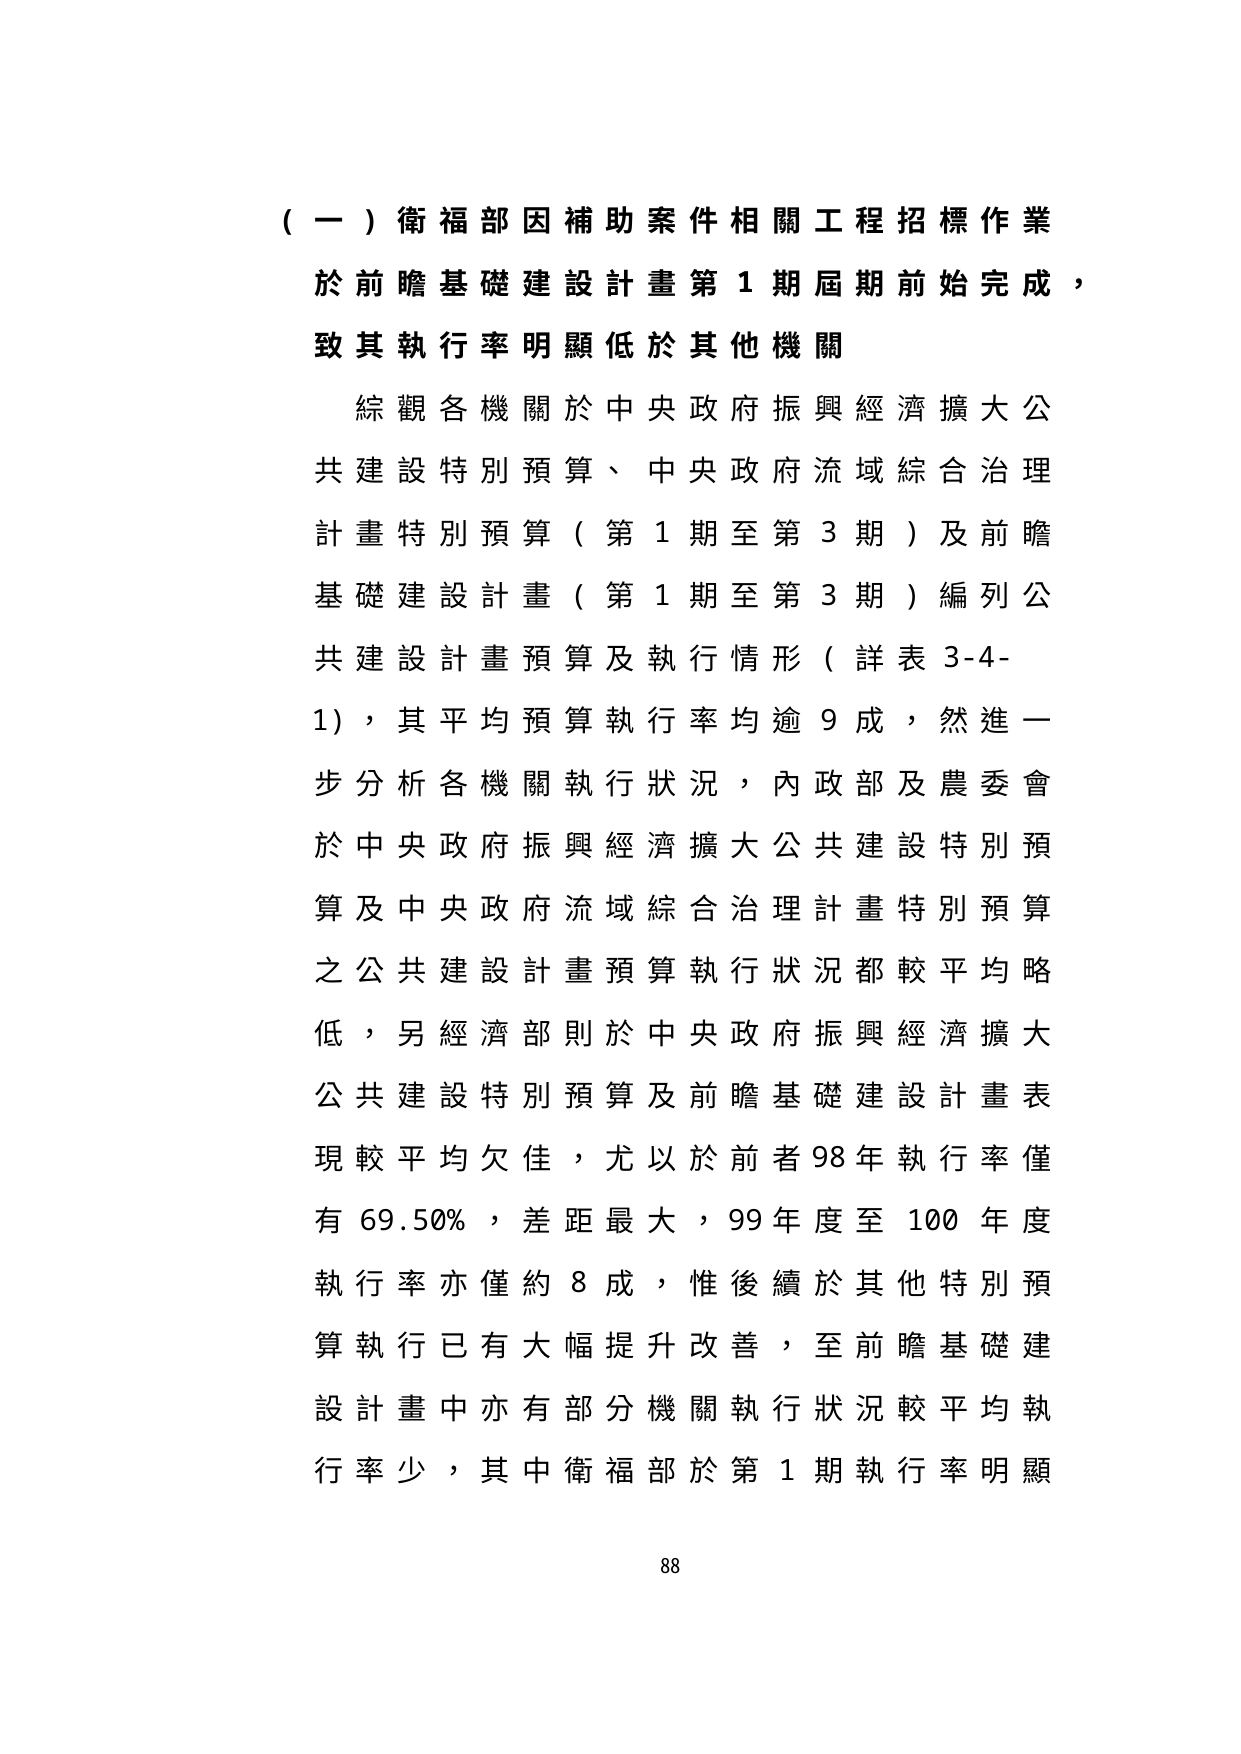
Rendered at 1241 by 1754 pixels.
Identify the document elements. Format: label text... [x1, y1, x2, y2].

text 綜觀各機關於中央政府振興經濟擴大公共建設特別預算、中央政府流域綜合治理計畫特別預算(第1期至第3期)及前瞻基礎建設計畫(第1期至第3期)編列公共建設計畫預算及執行情形(詳表3-4-1)，其平均預算執行率均逾9成，然進一步分析各機關執行狀況，內政部及農委會於中央政府振興經濟擴大公共建設特別預算及中央政府流域綜合治理計畫特別預算之公共建設計畫預算執行狀況都較平均略低，另經濟部則於中央政府振興經濟擴大公共建設特別預算及前瞻基礎建設計畫表現較平均欠佳，尤以於前者98年執行率僅有69.50%，差距最大，99年度至100年度執行率亦僅約8成，惟後續於其他特別預算執行已有大幅提升改善，至前瞻基礎建設計畫中亦有部分機關執行狀況較平均執行率少，其中衛福部於第1期執行率明顯 [271, 365, 1058, 1490]
text (一)衛福部因補助案件相關工程招標作業於前瞻基礎建設計畫第1期屆期前始完成，致其執行率明顯低於其他機關 [241, 177, 1058, 365]
